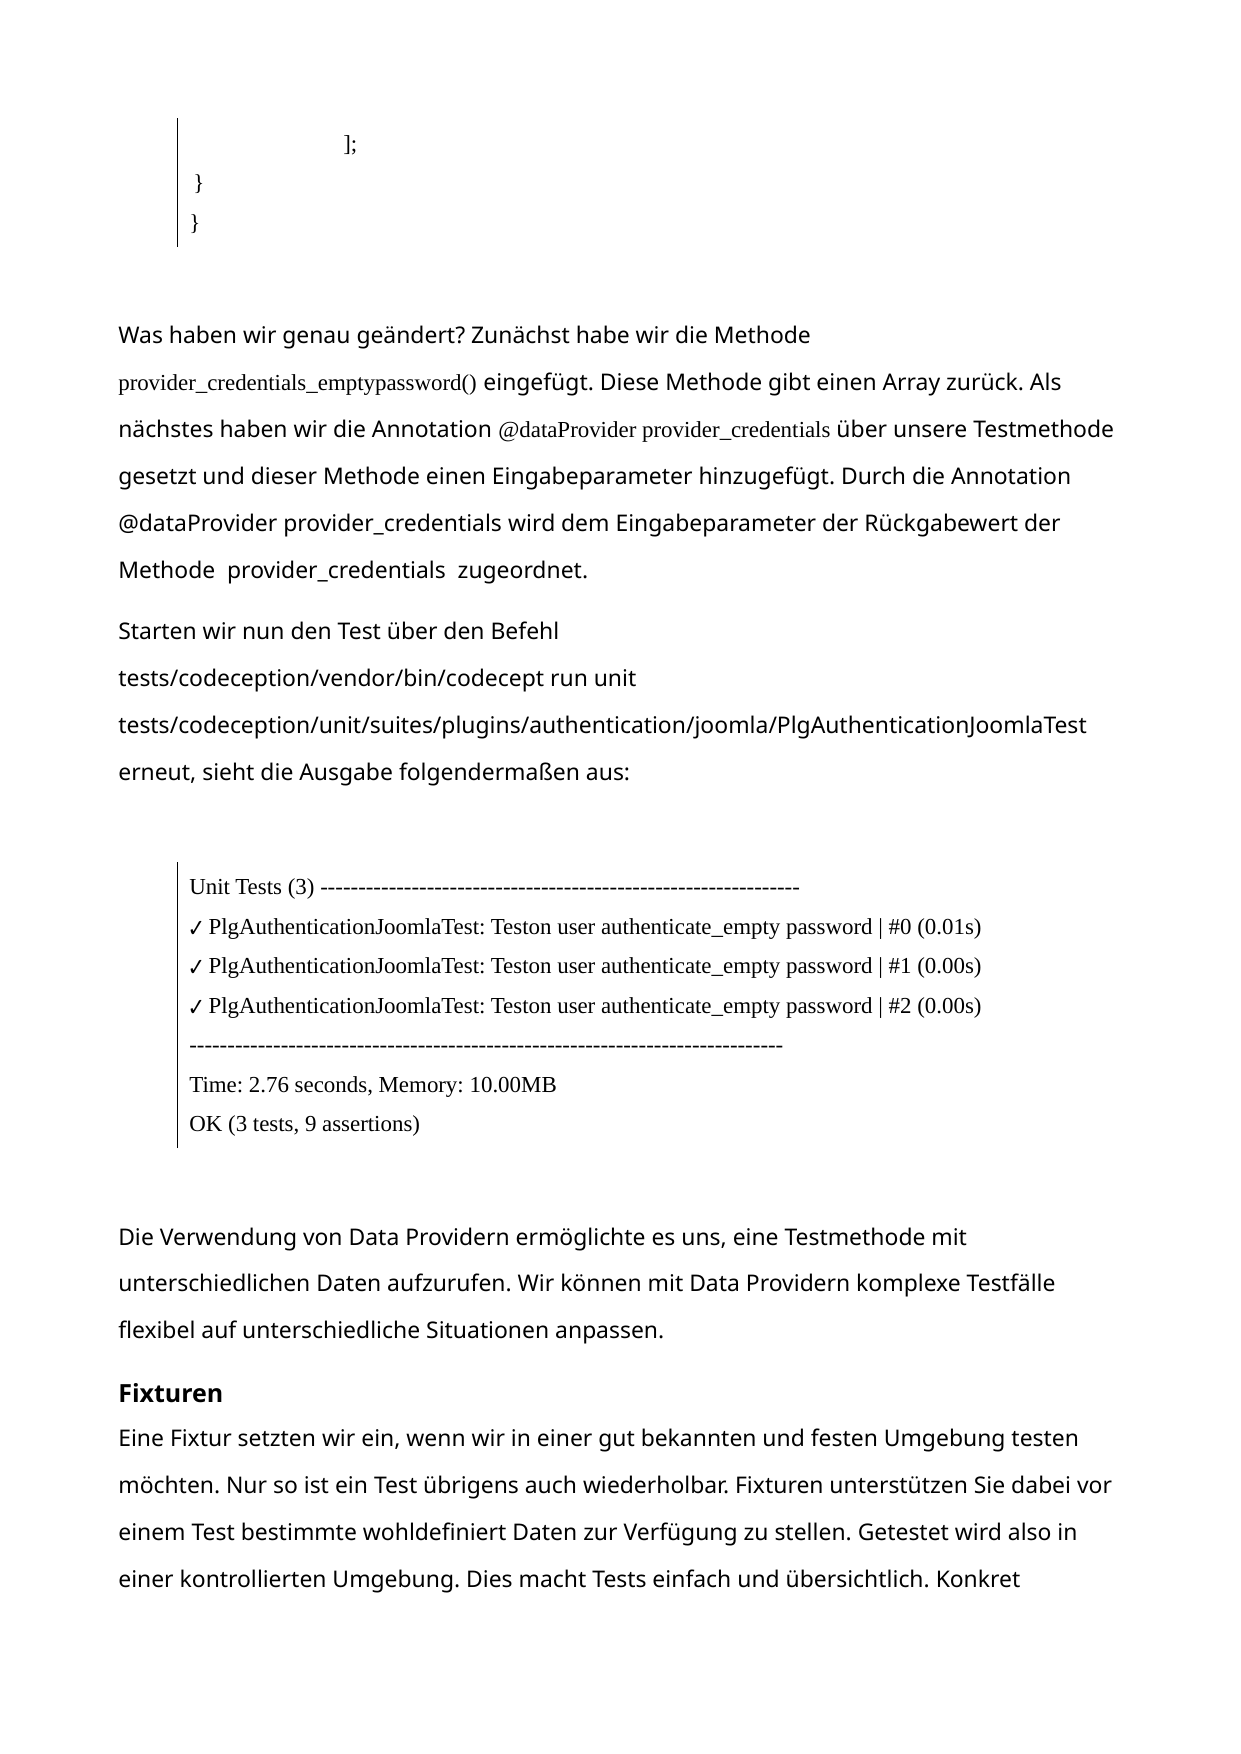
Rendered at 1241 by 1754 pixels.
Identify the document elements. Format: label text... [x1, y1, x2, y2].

text ]; } } [178, 118, 1122, 247]
text Was haben wir genau geändert? Zunächst habe wir die Methode provider_credentials_emptypassword() eingefügt. Diese Methode gibt einen Array zurück. Als nächstes haben wir die Annotation @dataProvider provider_credentials über unsere Testmethode gesetzt und dieser Methode einen Eingabeparameter hinzugefügt. Durch die Annotation @dataProvider provider_credentials wird dem Eingabeparameter der Rückgabewert der Methode provider_credentials zugeordnet. [118, 319, 1122, 585]
text Die Verwendung von Data Providern ermöglichte es uns, eine Testmethode mit unterschiedlichen Daten aufzurufen. Wir können mit Data Providern komplexe Testfälle flexibel auf unterschiedliche Situationen anpassen. [118, 1221, 1122, 1346]
text Unit Tests (3) --------------------------------------------------------------- ✔ PlgAuthenticationJoomlaTest: Teston user authenticate_empty password | #0 (0.01s) ✔ PlgAuthenticationJoomlaTest: Teston user authenticate_empty password | #1 (0.00s) ✔ PlgAuthenticationJoomlaTest: Teston user authenticate_empty password | #2 (0.00s) ------------------------------------------------------------------------------ Time: 2.76 seconds, Memory: 10.00MB OK (3 tests, 9 assertions) [178, 862, 1122, 1148]
text Eine Fixtur setzten wir ein, wenn wir in einer gut bekannten und festen Umgebung testen möchten. Nur so ist ein Test übrigens auch wiederholbar. Fixturen unterstützen Sie dabei vor einem Test bestimmte wohldefiniert Daten zur Verfügung zu stellen. Getestet wird also in einer kontrollierten Umgebung. Dies macht Tests einfach und übersichtlich. Konkret [118, 1422, 1122, 1594]
text Starten wir nun den Test über den Befehl tests/codeception/vendor/bin/codecept run unit tests/codeception/unit/suites/plugins/authentication/joomla/PlgAuthenticationJoomlaTest erneut, sieht die Ausgabe folgendermaßen aus: [118, 615, 1122, 787]
subtitle Fixturen [118, 1376, 1122, 1410]
